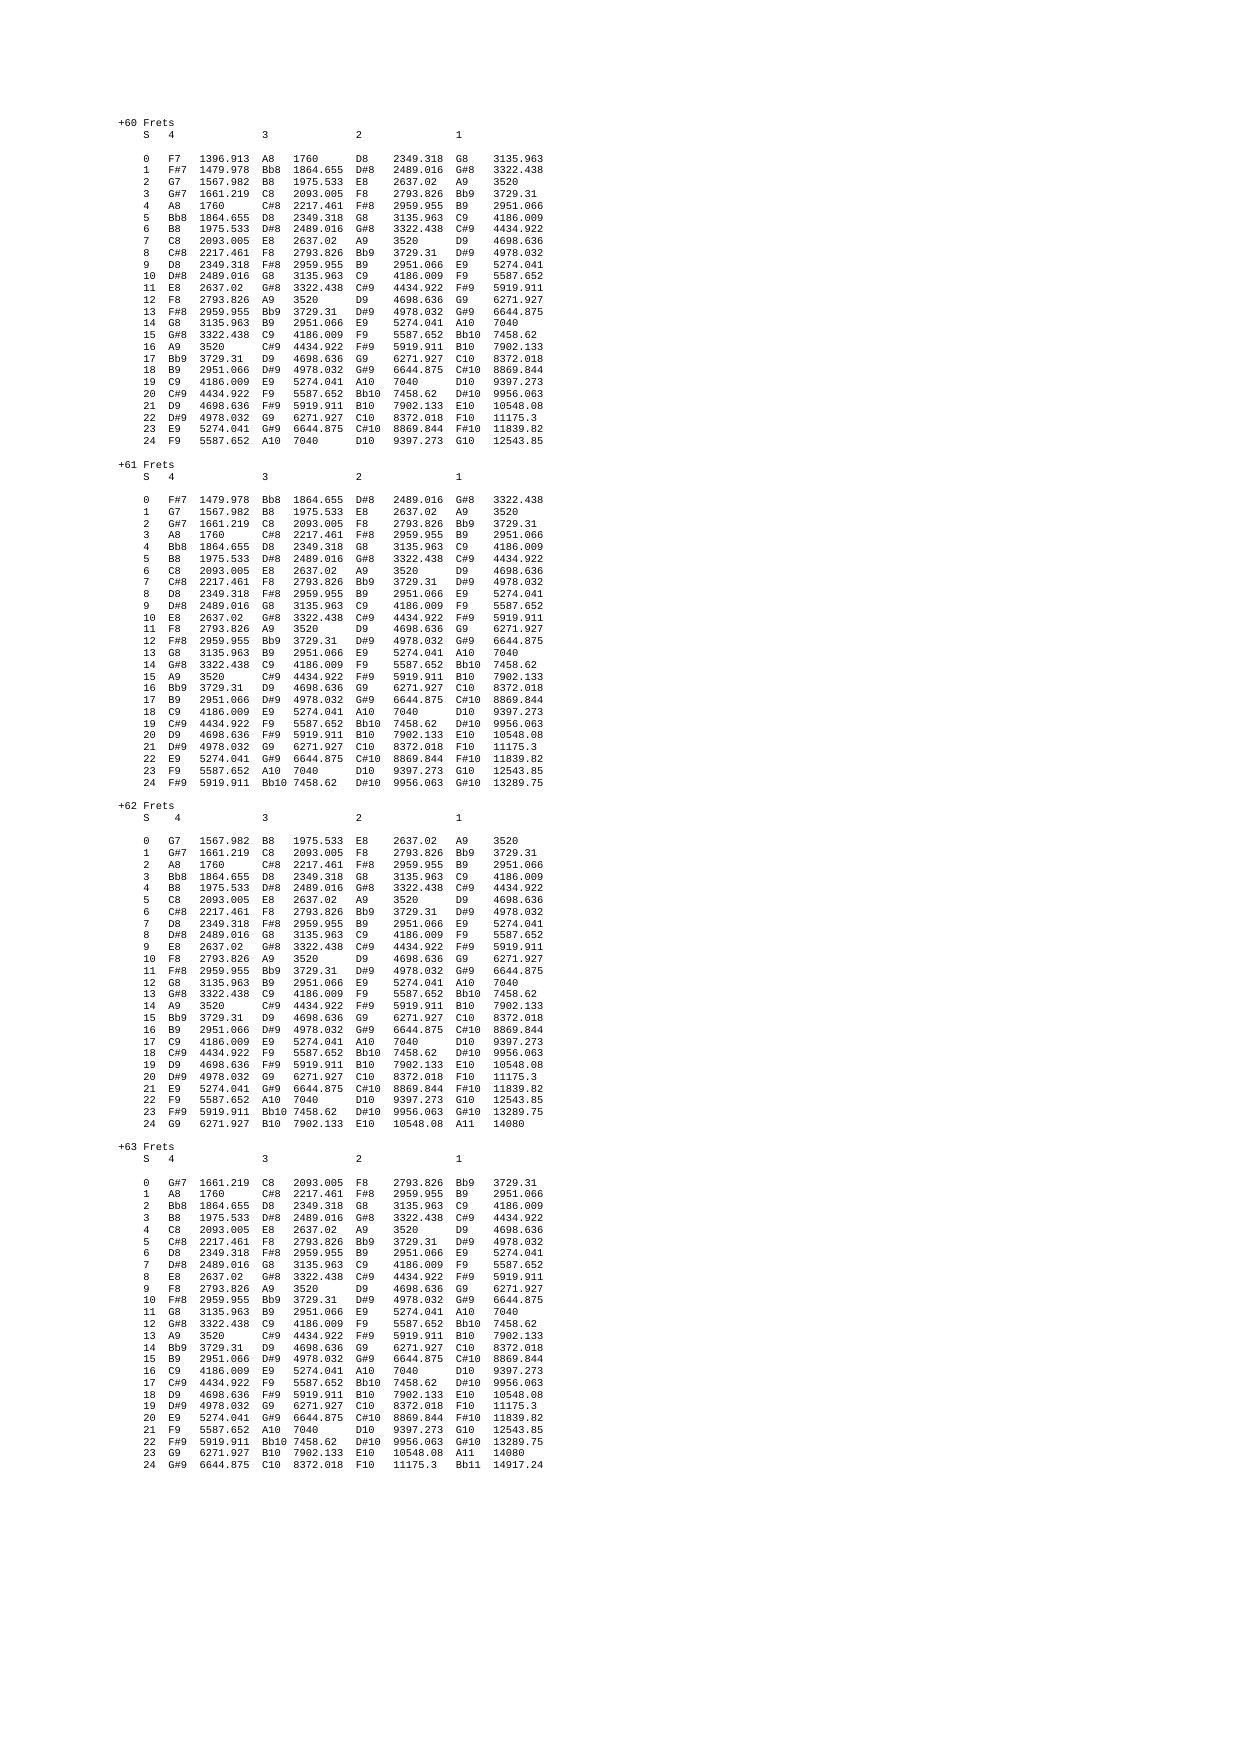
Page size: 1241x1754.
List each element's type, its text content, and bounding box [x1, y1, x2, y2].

text S 4 3 2 1 [118, 1154, 1122, 1166]
text 20 E9 5274.041 G#9 6644.875 C#10 8869.844 F#10 11839.82 [118, 1413, 1122, 1425]
text 22 F#9 5919.911 Bb10 7458.62 D#10 9956.063 G#10 13289.75 [118, 1436, 1122, 1448]
text 15 G#8 3322.438 C9 4186.009 F9 5587.652 Bb10 7458.62 [118, 330, 1122, 342]
text 2 A8 1760 C#8 2217.461 F#8 2959.955 B9 2951.066 [118, 860, 1122, 871]
text 17 B9 2951.066 D#9 4978.032 G#9 6644.875 C#10 8869.844 [118, 695, 1122, 707]
text 4 Bb8 1864.655 D8 2349.318 G8 3135.963 C9 4186.009 [118, 542, 1122, 554]
text 15 Bb9 3729.31 D9 4698.636 G9 6271.927 C10 8372.018 [118, 1013, 1122, 1024]
text 12 F8 2793.826 A9 3520 D9 4698.636 G9 6271.927 [118, 295, 1122, 306]
text 11 F#8 2959.955 Bb9 3729.31 D#9 4978.032 G#9 6644.875 [118, 966, 1122, 977]
text 8 C#8 2217.461 F8 2793.826 Bb9 3729.31 D#9 4978.032 [118, 248, 1122, 259]
text 7 D#8 2489.016 G8 3135.963 C9 4186.009 F9 5587.652 [118, 1260, 1122, 1272]
text S 4 3 2 1 [118, 471, 1122, 483]
text 20 D#9 4978.032 G9 6271.927 C10 8372.018 F10 11175.3 [118, 1072, 1122, 1083]
text 14 G8 3135.963 B9 2951.066 E9 5274.041 A10 7040 [118, 318, 1122, 330]
text 0 F#7 1479.978 Bb8 1864.655 D#8 2489.016 G#8 3322.438 [118, 495, 1122, 507]
text 13 F#8 2959.955 Bb9 3729.31 D#9 4978.032 G#9 6644.875 [118, 306, 1122, 318]
text 22 F9 5587.652 A10 7040 D10 9397.273 G10 12543.85 [118, 1095, 1122, 1107]
text 11 G8 3135.963 B9 2951.066 E9 5274.041 A10 7040 [118, 1307, 1122, 1319]
text 1 G#7 1661.219 C8 2093.005 F8 2793.826 Bb9 3729.31 [118, 848, 1122, 860]
text 12 F#8 2959.955 Bb9 3729.31 D#9 4978.032 G#9 6644.875 [118, 636, 1122, 648]
text 16 A9 3520 C#9 4434.922 F#9 5919.911 B10 7902.133 [118, 342, 1122, 353]
text 3 B8 1975.533 D#8 2489.016 G#8 3322.438 C#9 4434.922 [118, 1213, 1122, 1224]
text 11 E8 2637.02 G#8 3322.438 C#9 4434.922 F#9 5919.911 [118, 283, 1122, 295]
text 2 G7 1567.982 B8 1975.533 E8 2637.02 A9 3520 [118, 177, 1122, 189]
text 2 G#7 1661.219 C8 2093.005 F8 2793.826 Bb9 3729.31 [118, 518, 1122, 530]
text 8 D8 2349.318 F#8 2959.955 B9 2951.066 E9 5274.041 [118, 589, 1122, 601]
text +60 Frets [118, 118, 1122, 130]
text S 4 3 2 1 [118, 130, 1122, 142]
text 18 D9 4698.636 F#9 5919.911 B10 7902.133 E10 10548.08 [118, 1389, 1122, 1401]
text 2 Bb8 1864.655 D8 2349.318 G8 3135.963 C9 4186.009 [118, 1201, 1122, 1213]
text +63 Frets [118, 1142, 1122, 1154]
text 21 F9 5587.652 A10 7040 D10 9397.273 G10 12543.85 [118, 1425, 1122, 1436]
text 6 C8 2093.005 E8 2637.02 A9 3520 D9 4698.636 [118, 565, 1122, 577]
text 3 G#7 1661.219 C8 2093.005 F8 2793.826 Bb9 3729.31 [118, 189, 1122, 201]
text +62 Frets [118, 801, 1122, 813]
text 10 D#8 2489.016 G8 3135.963 C9 4186.009 F9 5587.652 [118, 271, 1122, 283]
text 18 C9 4186.009 E9 5274.041 A10 7040 D10 9397.273 [118, 707, 1122, 718]
text 21 E9 5274.041 G#9 6644.875 C#10 8869.844 F#10 11839.82 [118, 1083, 1122, 1095]
text 22 E9 5274.041 G#9 6644.875 C#10 8869.844 F#10 11839.82 [118, 754, 1122, 766]
text 7 C#8 2217.461 F8 2793.826 Bb9 3729.31 D#9 4978.032 [118, 577, 1122, 589]
text 9 F8 2793.826 A9 3520 D9 4698.636 G9 6271.927 [118, 1283, 1122, 1295]
text 16 Bb9 3729.31 D9 4698.636 G9 6271.927 C10 8372.018 [118, 683, 1122, 695]
text 15 B9 2951.066 D#9 4978.032 G#9 6644.875 C#10 8869.844 [118, 1354, 1122, 1366]
text 7 D8 2349.318 F#8 2959.955 B9 2951.066 E9 5274.041 [118, 918, 1122, 930]
text S 4 3 2 1 [118, 813, 1122, 824]
text 13 A9 3520 C#9 4434.922 F#9 5919.911 B10 7902.133 [118, 1331, 1122, 1342]
text 12 G#8 3322.438 C9 4186.009 F9 5587.652 Bb10 7458.62 [118, 1319, 1122, 1331]
text 1 A8 1760 C#8 2217.461 F#8 2959.955 B9 2951.066 [118, 1189, 1122, 1201]
text 23 F#9 5919.911 Bb10 7458.62 D#10 9956.063 G#10 13289.75 [118, 1107, 1122, 1119]
text 3 Bb8 1864.655 D8 2349.318 G8 3135.963 C9 4186.009 [118, 871, 1122, 883]
text 15 A9 3520 C#9 4434.922 F#9 5919.911 B10 7902.133 [118, 671, 1122, 683]
text 8 E8 2637.02 G#8 3322.438 C#9 4434.922 F#9 5919.911 [118, 1272, 1122, 1283]
text 17 Bb9 3729.31 D9 4698.636 G9 6271.927 C10 8372.018 [118, 353, 1122, 365]
text 1 F#7 1479.978 Bb8 1864.655 D#8 2489.016 G#8 3322.438 [118, 165, 1122, 177]
text 4 A8 1760 C#8 2217.461 F#8 2959.955 B9 2951.066 [118, 201, 1122, 212]
text 5 Bb8 1864.655 D8 2349.318 G8 3135.963 C9 4186.009 [118, 212, 1122, 224]
text 7 C8 2093.005 E8 2637.02 A9 3520 D9 4698.636 [118, 236, 1122, 248]
text 9 D8 2349.318 F#8 2959.955 B9 2951.066 E9 5274.041 [118, 259, 1122, 271]
text 6 D8 2349.318 F#8 2959.955 B9 2951.066 E9 5274.041 [118, 1248, 1122, 1260]
text 19 D#9 4978.032 G9 6271.927 C10 8372.018 F10 11175.3 [118, 1401, 1122, 1413]
text 9 D#8 2489.016 G8 3135.963 C9 4186.009 F9 5587.652 [118, 601, 1122, 612]
text 16 B9 2951.066 D#9 4978.032 G#9 6644.875 C#10 8869.844 [118, 1024, 1122, 1036]
text 21 D9 4698.636 F#9 5919.911 B10 7902.133 E10 10548.08 [118, 401, 1122, 412]
text 22 D#9 4978.032 G9 6271.927 C10 8372.018 F10 11175.3 [118, 412, 1122, 424]
text 16 C9 4186.009 E9 5274.041 A10 7040 D10 9397.273 [118, 1366, 1122, 1378]
text 11 F8 2793.826 A9 3520 D9 4698.636 G9 6271.927 [118, 624, 1122, 636]
text 3 A8 1760 C#8 2217.461 F#8 2959.955 B9 2951.066 [118, 530, 1122, 542]
text 24 F#9 5919.911 Bb10 7458.62 D#10 9956.063 G#10 13289.75 [118, 777, 1122, 789]
text 18 C#9 4434.922 F9 5587.652 Bb10 7458.62 D#10 9956.063 [118, 1048, 1122, 1060]
text 14 Bb9 3729.31 D9 4698.636 G9 6271.927 C10 8372.018 [118, 1342, 1122, 1354]
text 19 D9 4698.636 F#9 5919.911 B10 7902.133 E10 10548.08 [118, 1060, 1122, 1072]
text 6 C#8 2217.461 F8 2793.826 Bb9 3729.31 D#9 4978.032 [118, 907, 1122, 918]
text 4 B8 1975.533 D#8 2489.016 G#8 3322.438 C#9 4434.922 [118, 883, 1122, 895]
text 23 E9 5274.041 G#9 6644.875 C#10 8869.844 F#10 11839.82 [118, 424, 1122, 436]
text 21 D#9 4978.032 G9 6271.927 C10 8372.018 F10 11175.3 [118, 742, 1122, 754]
text 17 C9 4186.009 E9 5274.041 A10 7040 D10 9397.273 [118, 1036, 1122, 1048]
text 4 C8 2093.005 E8 2637.02 A9 3520 D9 4698.636 [118, 1224, 1122, 1236]
text 6 B8 1975.533 D#8 2489.016 G#8 3322.438 C#9 4434.922 [118, 224, 1122, 236]
text 24 G9 6271.927 B10 7902.133 E10 10548.08 A11 14080 [118, 1119, 1122, 1130]
text 10 F#8 2959.955 Bb9 3729.31 D#9 4978.032 G#9 6644.875 [118, 1295, 1122, 1307]
text 5 B8 1975.533 D#8 2489.016 G#8 3322.438 C#9 4434.922 [118, 554, 1122, 565]
text 23 G9 6271.927 B10 7902.133 E10 10548.08 A11 14080 [118, 1448, 1122, 1460]
text 0 G#7 1661.219 C8 2093.005 F8 2793.826 Bb9 3729.31 [118, 1177, 1122, 1189]
text 20 D9 4698.636 F#9 5919.911 B10 7902.133 E10 10548.08 [118, 730, 1122, 742]
text 1 G7 1567.982 B8 1975.533 E8 2637.02 A9 3520 [118, 507, 1122, 518]
text 13 G8 3135.963 B9 2951.066 E9 5274.041 A10 7040 [118, 648, 1122, 659]
text 5 C8 2093.005 E8 2637.02 A9 3520 D9 4698.636 [118, 895, 1122, 907]
text 5 C#8 2217.461 F8 2793.826 Bb9 3729.31 D#9 4978.032 [118, 1236, 1122, 1248]
text 19 C#9 4434.922 F9 5587.652 Bb10 7458.62 D#10 9956.063 [118, 718, 1122, 730]
text 19 C9 4186.009 E9 5274.041 A10 7040 D10 9397.273 [118, 377, 1122, 389]
text 14 A9 3520 C#9 4434.922 F#9 5919.911 B10 7902.133 [118, 1001, 1122, 1013]
text 14 G#8 3322.438 C9 4186.009 F9 5587.652 Bb10 7458.62 [118, 659, 1122, 671]
text 17 C#9 4434.922 F9 5587.652 Bb10 7458.62 D#10 9956.063 [118, 1378, 1122, 1389]
text 10 E8 2637.02 G#8 3322.438 C#9 4434.922 F#9 5919.911 [118, 612, 1122, 624]
text +61 Frets [118, 459, 1122, 471]
text 20 C#9 4434.922 F9 5587.652 Bb10 7458.62 D#10 9956.063 [118, 389, 1122, 401]
text 18 B9 2951.066 D#9 4978.032 G#9 6644.875 C#10 8869.844 [118, 365, 1122, 377]
text 23 F9 5587.652 A10 7040 D10 9397.273 G10 12543.85 [118, 766, 1122, 777]
text 24 G#9 6644.875 C10 8372.018 F10 11175.3 Bb11 14917.24 [118, 1460, 1122, 1472]
text 9 E8 2637.02 G#8 3322.438 C#9 4434.922 F#9 5919.911 [118, 942, 1122, 954]
text 12 G8 3135.963 B9 2951.066 E9 5274.041 A10 7040 [118, 977, 1122, 989]
text 8 D#8 2489.016 G8 3135.963 C9 4186.009 F9 5587.652 [118, 930, 1122, 942]
text 10 F8 2793.826 A9 3520 D9 4698.636 G9 6271.927 [118, 954, 1122, 966]
text 13 G#8 3322.438 C9 4186.009 F9 5587.652 Bb10 7458.62 [118, 989, 1122, 1001]
text 24 F9 5587.652 A10 7040 D10 9397.273 G10 12543.85 [118, 436, 1122, 448]
text 0 F7 1396.913 A8 1760 D8 2349.318 G8 3135.963 [118, 153, 1122, 165]
text 0 G7 1567.982 B8 1975.533 E8 2637.02 A9 3520 [118, 836, 1122, 848]
